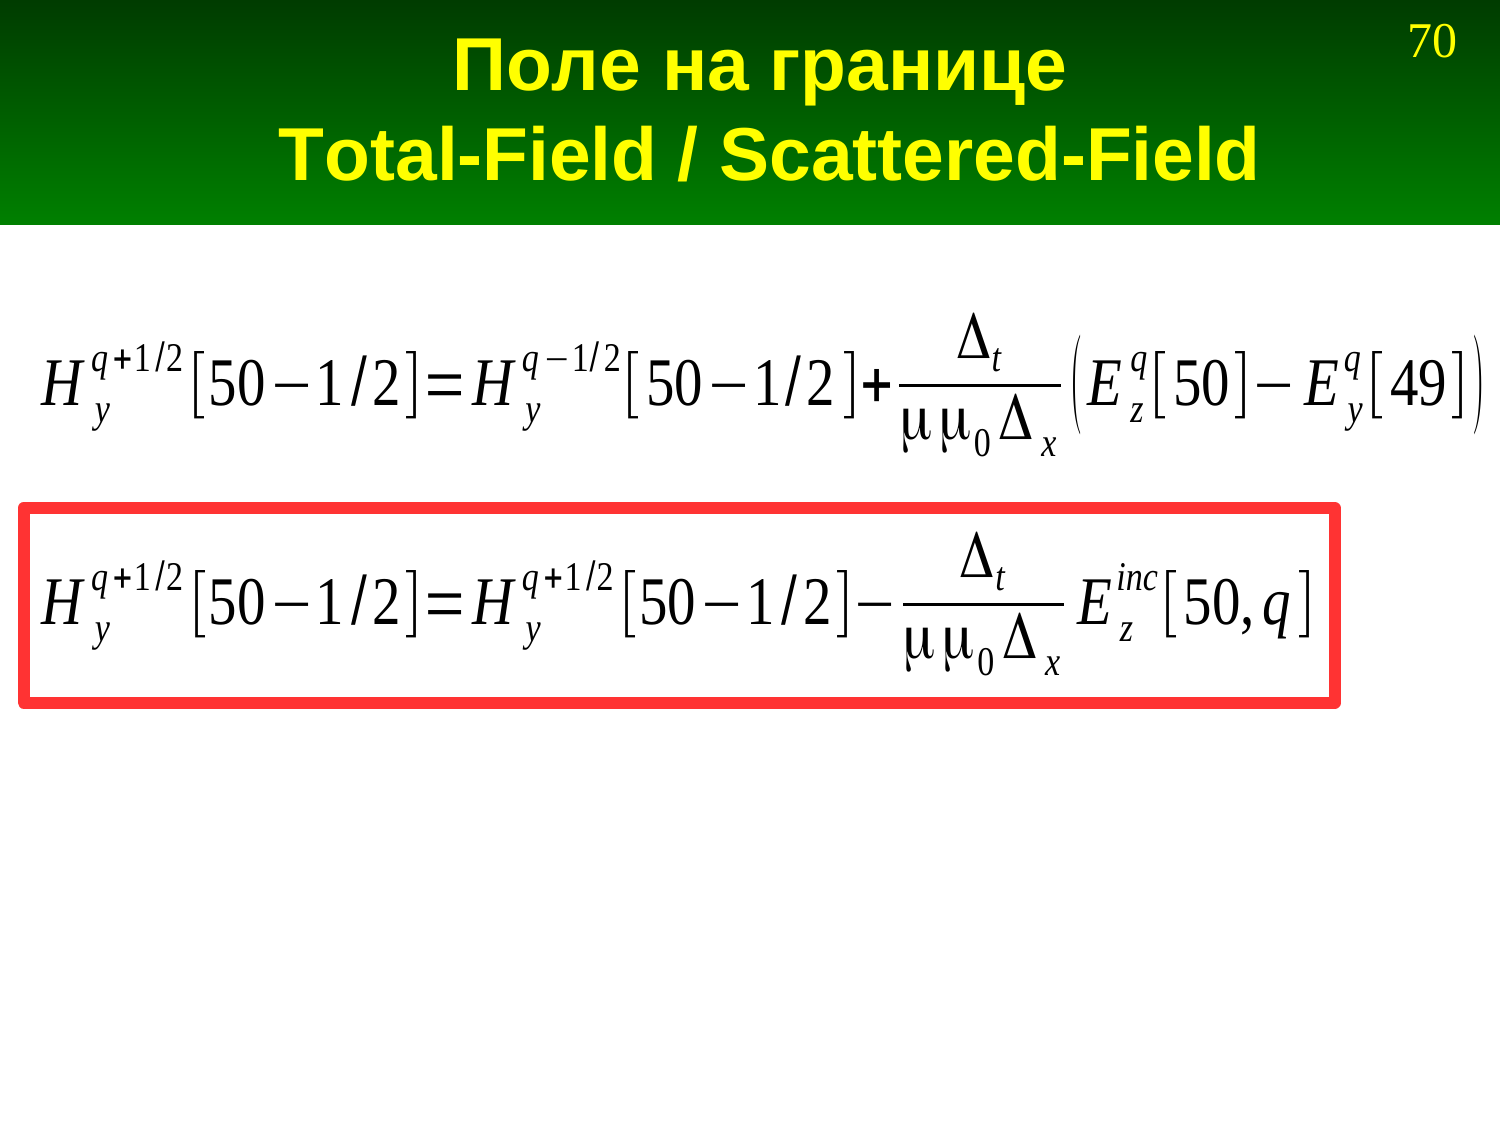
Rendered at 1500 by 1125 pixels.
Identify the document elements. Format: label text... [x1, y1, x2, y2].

title Поле на границе Total-Field / Scattered-Field [100, 7, 1441, 204]
chart [23, 307, 1498, 467]
chart [30, 525, 1328, 686]
